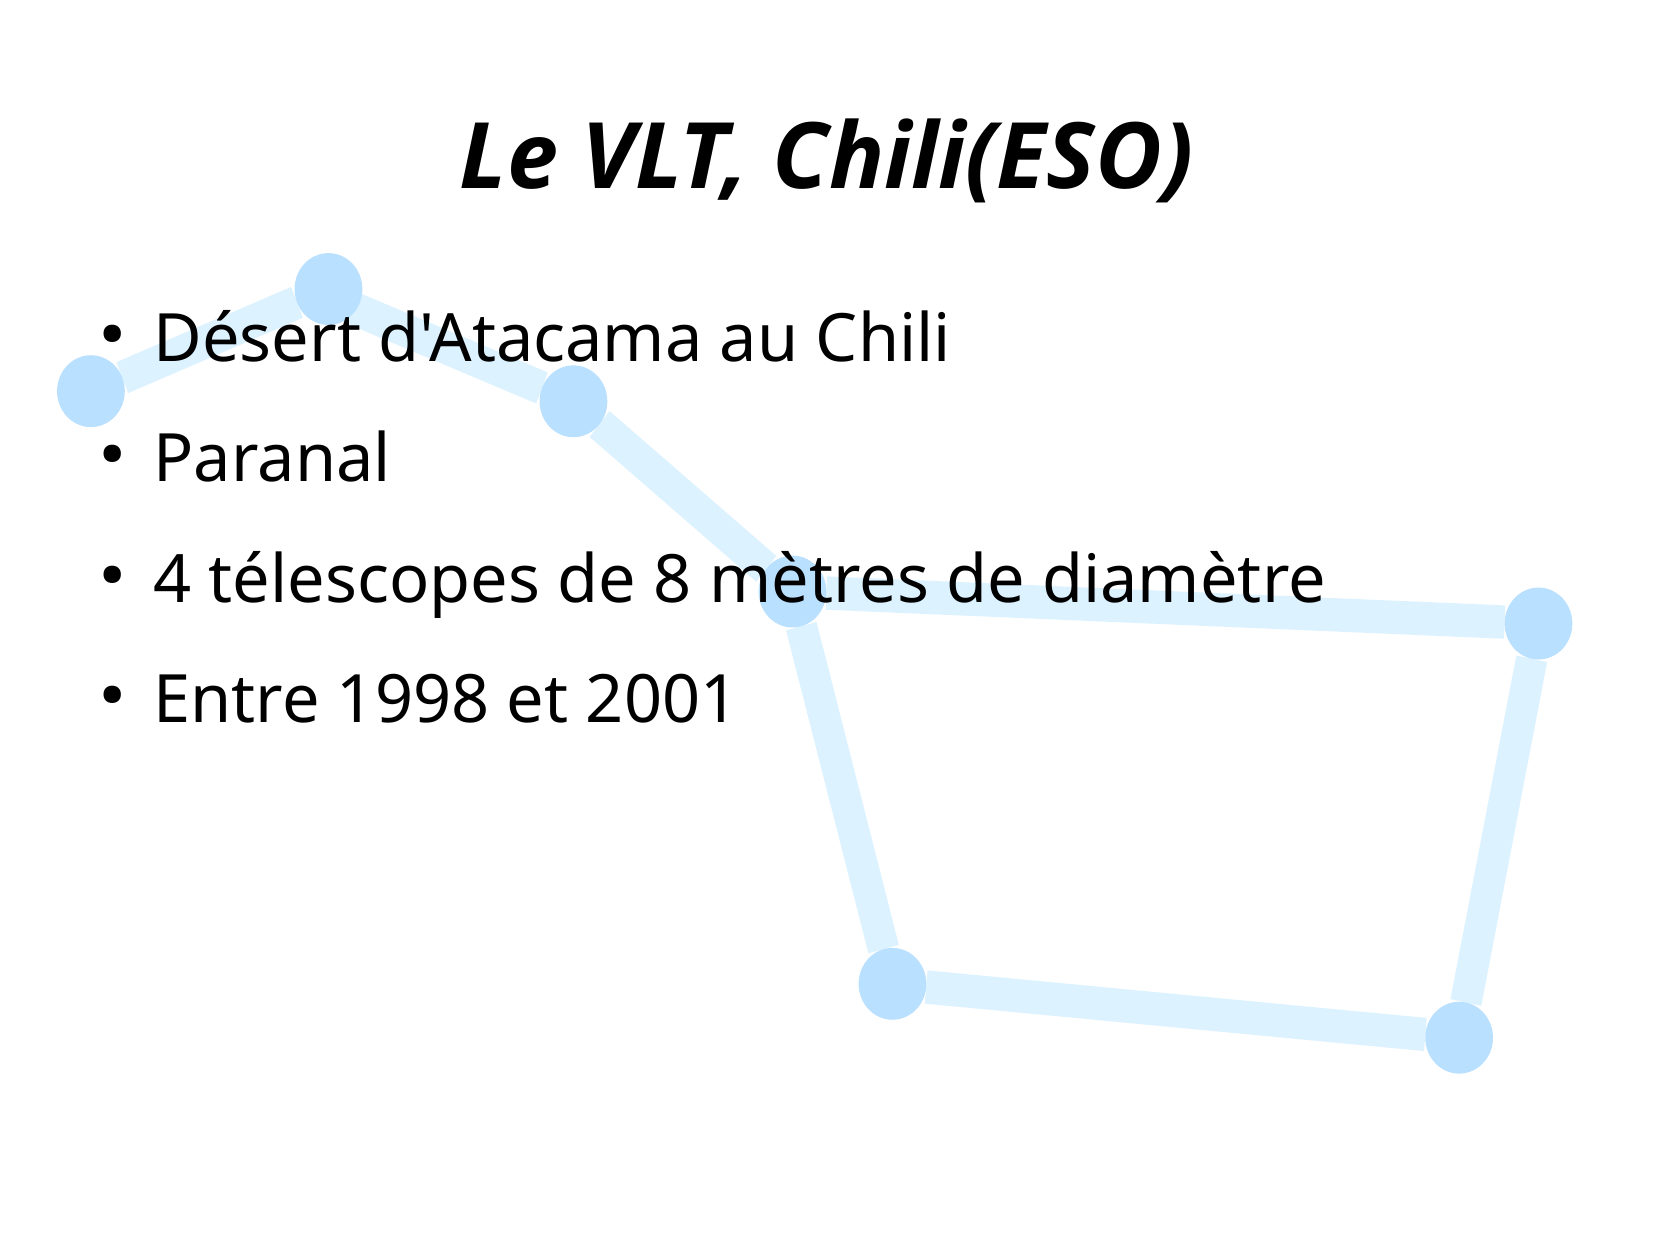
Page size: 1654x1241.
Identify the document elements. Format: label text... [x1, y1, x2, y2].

list Désert d'Atacama au Chili Paranal 4 télescopes de 8 mètres de diamètre Entre 1998 et 2001 [82, 290, 1571, 1109]
title Le VLT, Chili(ESO) [82, 49, 1571, 257]
